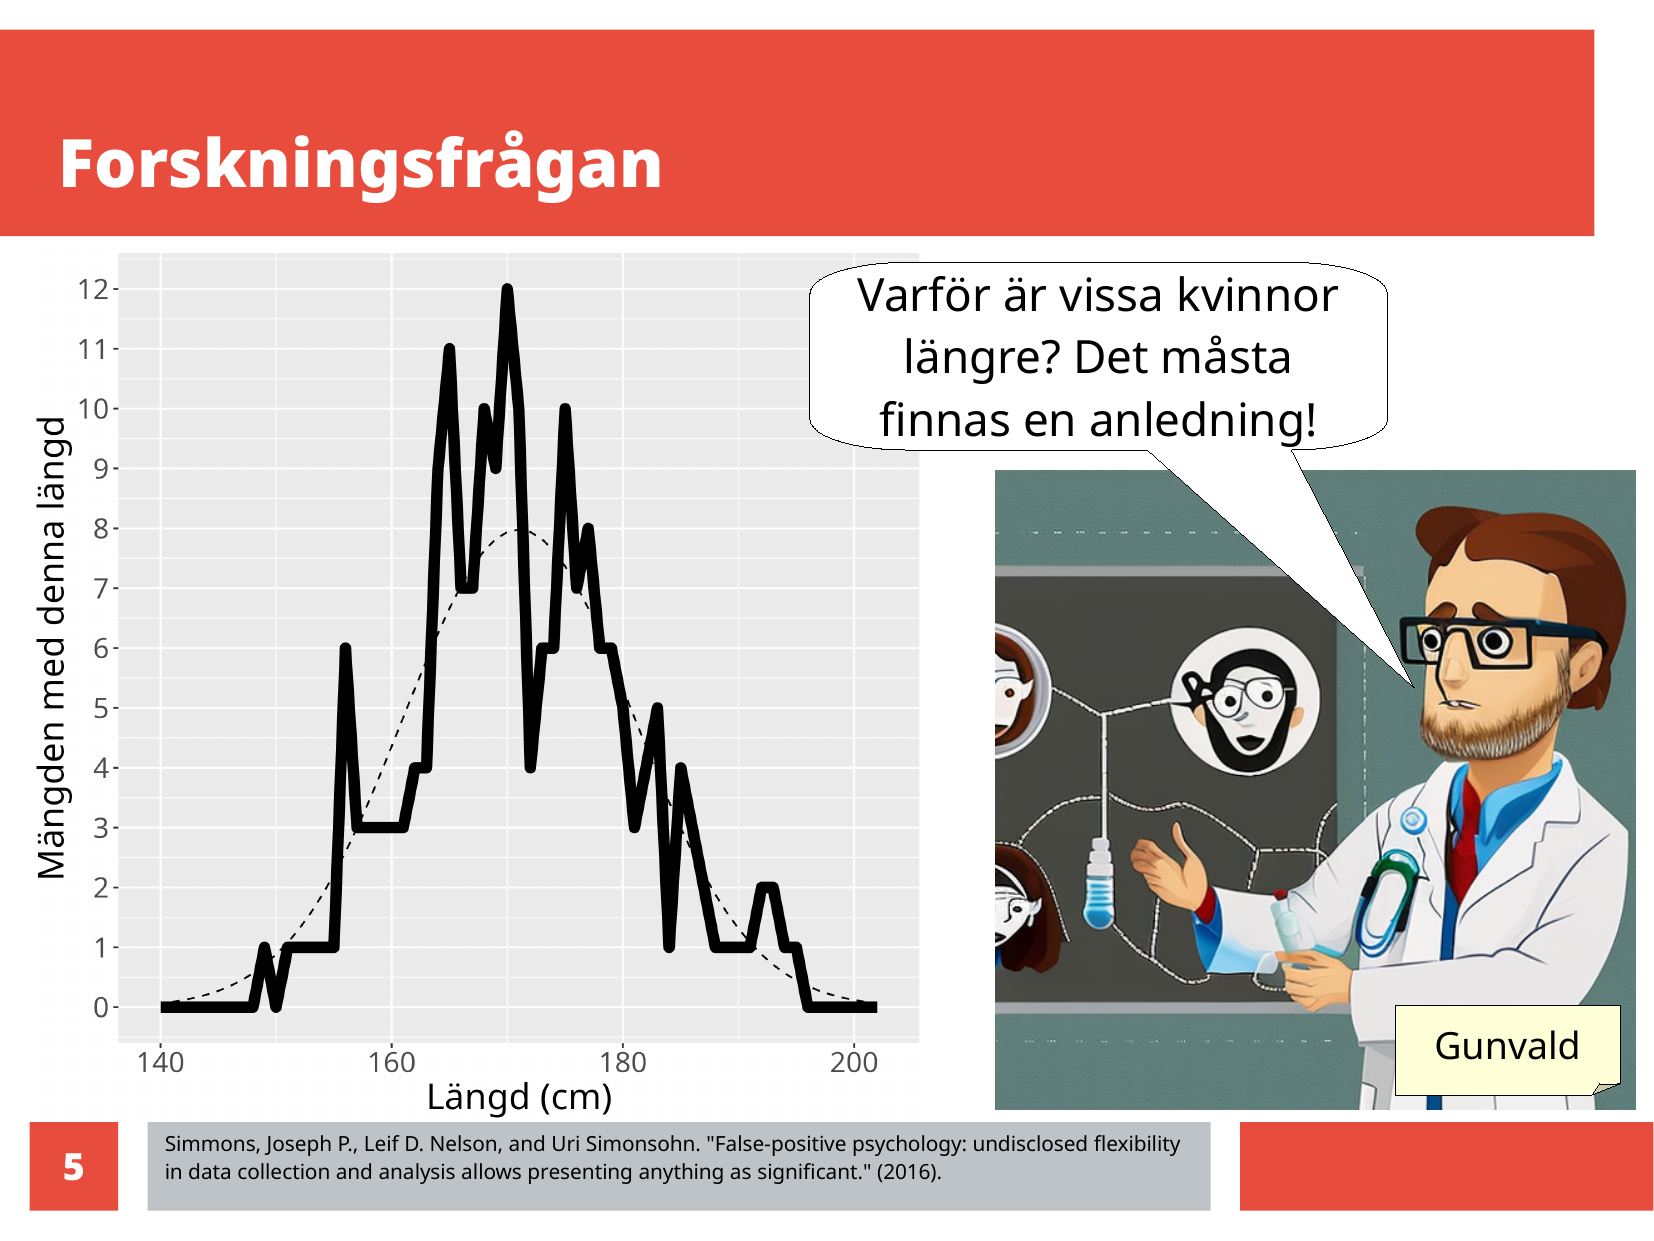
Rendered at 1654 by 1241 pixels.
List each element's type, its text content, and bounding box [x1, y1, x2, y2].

text_box Simmons, Joseph P., Leif D. Nelson, and Uri Simonsohn. "False-positive psychology: undisclosed flexibility in data collection and analysis allows presenting anything as significant." (2016). [150, 1121, 1201, 1201]
picture [995, 470, 1636, 1111]
title Forskningsfrågan [59, 59, 1595, 207]
text_box Gunvald [1395, 1005, 1621, 1096]
text_box Varför är vissa kvinnor längre? Det måsta finnas en anledning! [809, 262, 1415, 688]
picture [28, 243, 929, 1120]
